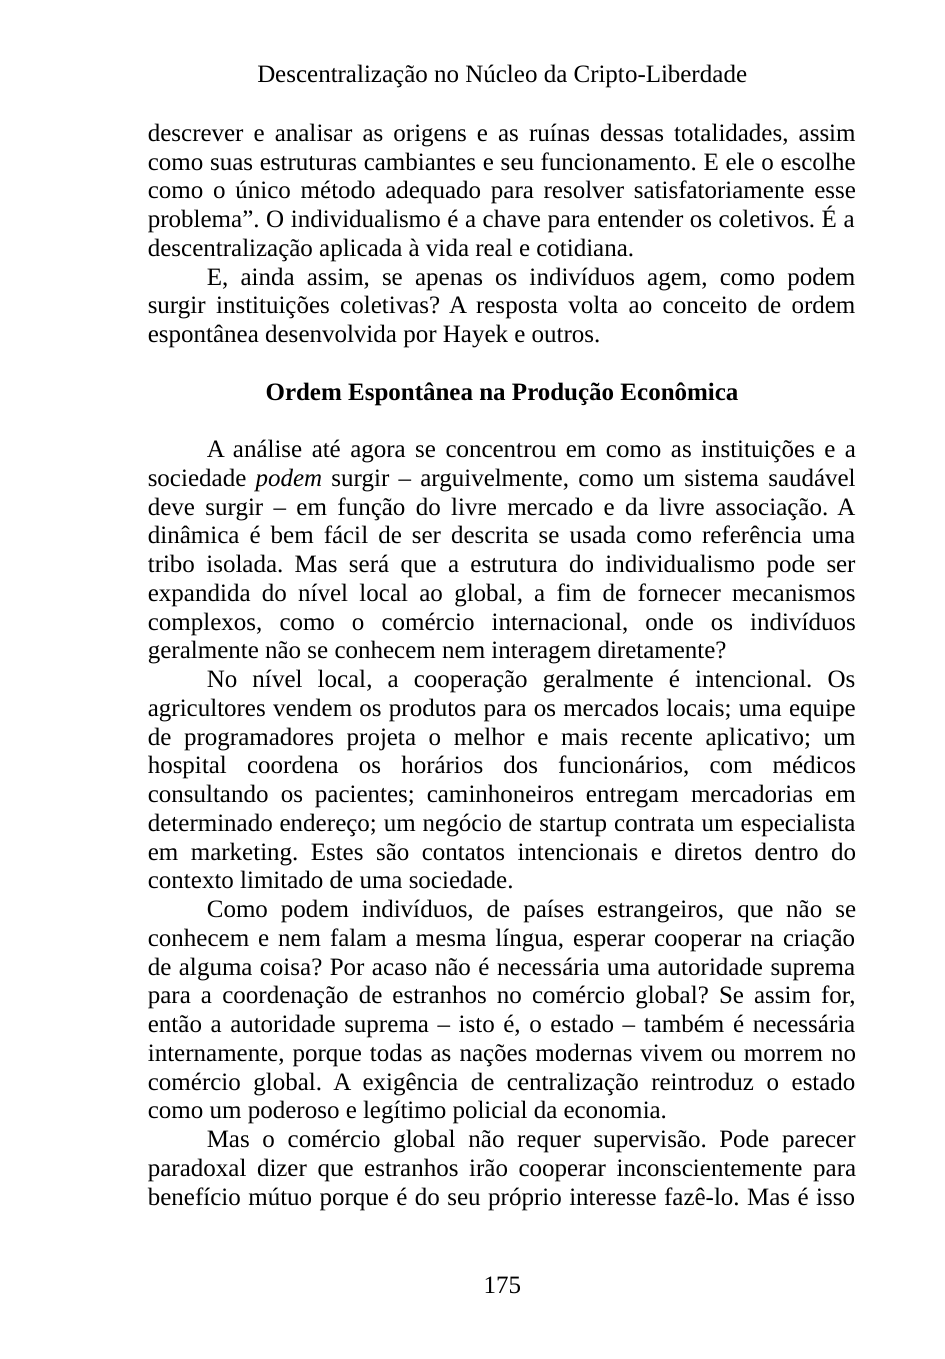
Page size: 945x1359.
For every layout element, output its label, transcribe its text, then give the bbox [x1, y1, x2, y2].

text No nível local, a cooperação geralmente é intencional. Os agricultores vendem os produtos para os mercados locais; uma equipe de programadores projeta o melhor e mais recente aplicativo; um hospital coordena os horários dos funcionários, com médicos consultando os pacientes; caminhoneiros entregam mercadorias em determinado endereço; um negócio de startup contrata um especialista em marketing. Estes são contatos intencionais e diretos dentro do contexto limitado de uma sociedade. [148, 664, 856, 894]
text Como podem indivíduos, de países estrangeiros, que não se conhecem e nem falam a mesma língua, esperar cooperar na criação de alguma coisa? Por acaso não é necessária uma autoridade suprema para a coordenação de estranhos no comércio global? Se assim for, então a autoridade suprema – isto é, o estado – também é necessária internamente, porque todas as nações modernas vivem ou morrem no comércio global. A exigência de centralização reintroduz o estado como um poderoso e legítimo policial da economia. [148, 894, 856, 1124]
text E, ainda assim, se apenas os indivíduos agem, como podem surgir instituições coletivas? A resposta volta ao conceito de ordem espontânea desenvolvida por Hayek e outros. [148, 262, 856, 348]
text Mas o comércio global não requer supervisão. Pode parecer paradoxal dizer que estranhos irão cooperar inconscientemente para benefício mútuo porque é do seu próprio interesse fazê-lo. Mas é isso [148, 1124, 856, 1211]
text descrever e analisar as origens e as ruínas dessas totalidades, assim como suas estruturas cambiantes e seu funcionamento. E ele o escolhe como o único método adequado para resolver satisfatoriamente esse problema”. O individualismo é a chave para entender os coletivos. É a descentralização aplicada à vida real e cotidiana. [148, 118, 856, 262]
text A análise até agora se concentrou em como as instituições e a sociedade podem surgir – arguivelmente, como um sistema saudável deve surgir – em função do livre mercado e da livre associação. A dinâmica é bem fácil de ser descrita se usada como referência uma tribo isolada. Mas será que a estrutura do individualismo pode ser expandida do nível local ao global, a fim de fornecer mecanismos complexos, como o comércio internacional, onde os indivíduos geralmente não se conhecem nem interagem diretamente? [148, 434, 856, 664]
subtitle Ordem Espontânea na Produção Econômica [148, 377, 856, 406]
